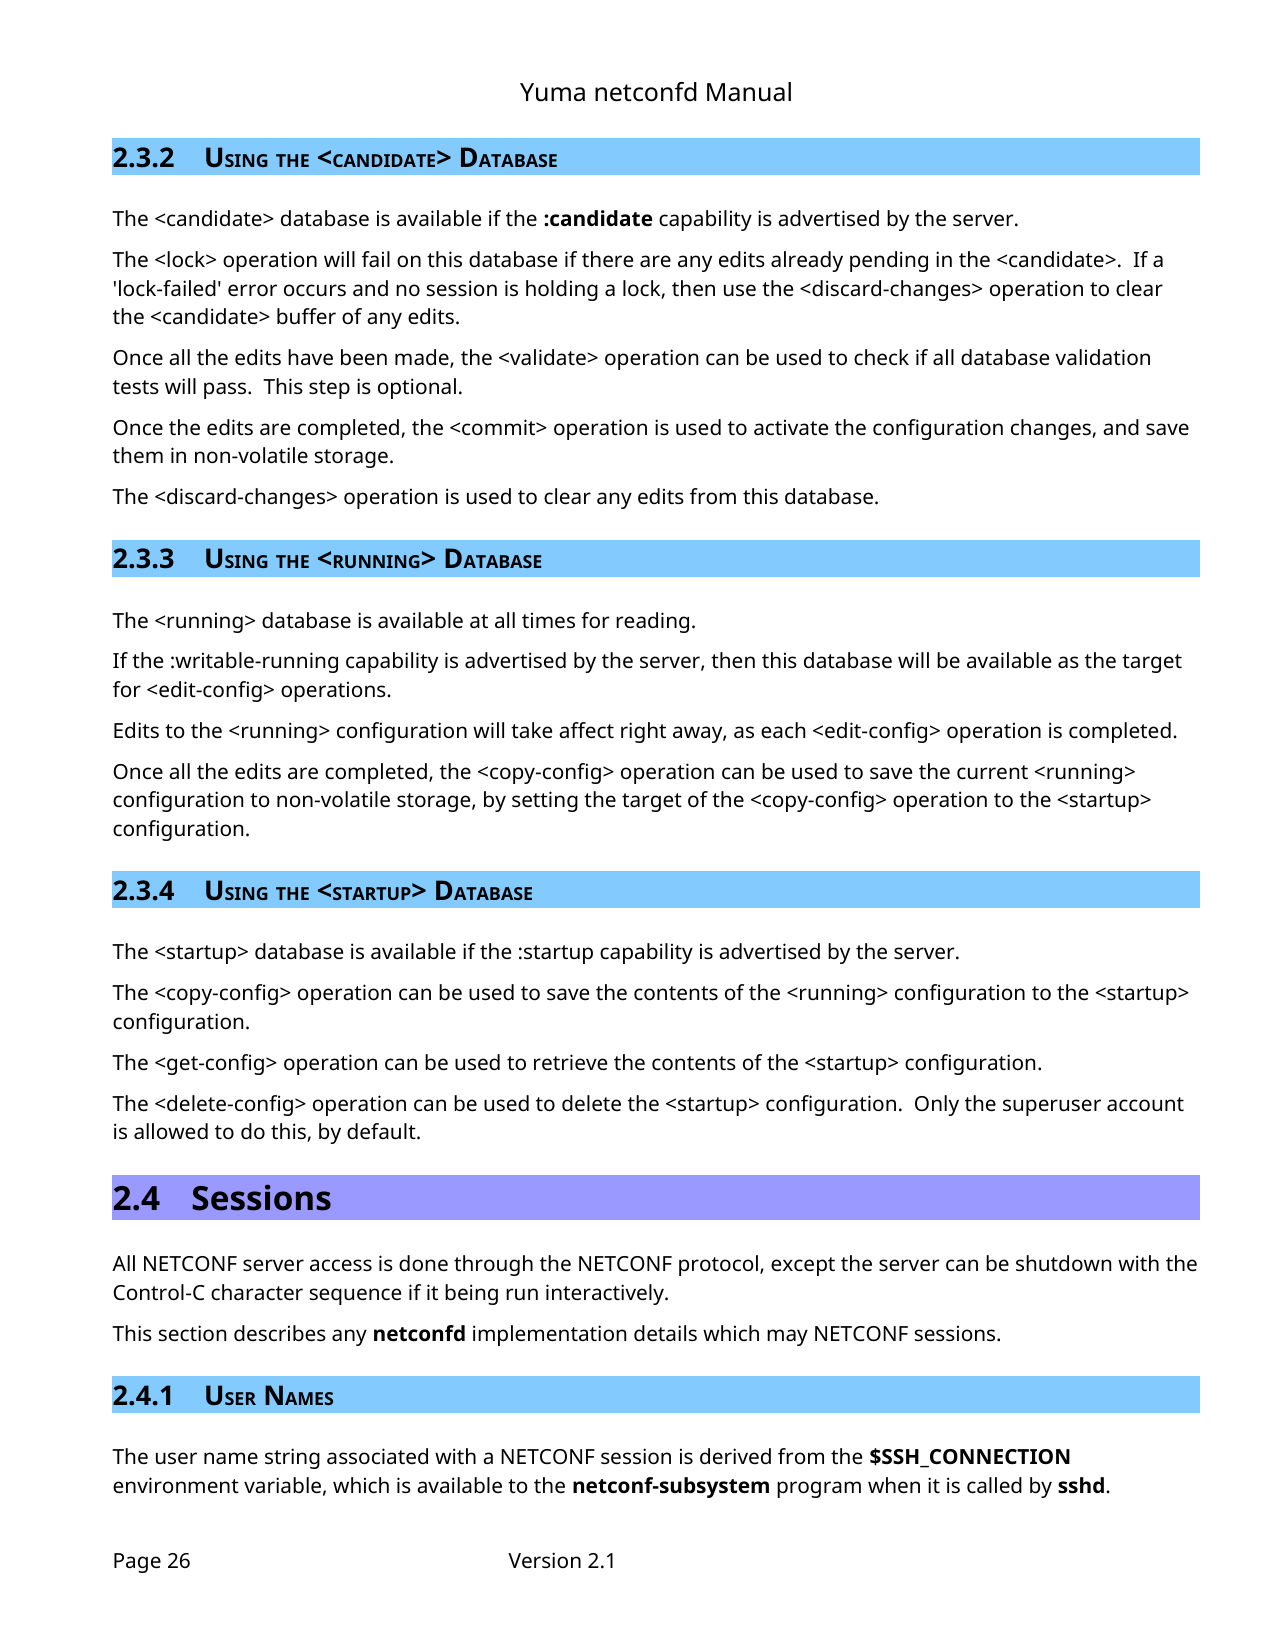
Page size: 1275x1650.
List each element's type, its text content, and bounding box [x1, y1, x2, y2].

text The <running> database is available at all times for reading. [112, 606, 1200, 634]
subtitle Using the <startup> Database [112, 871, 1200, 908]
subtitle User Names [112, 1376, 1200, 1413]
subtitle Sessions [112, 1175, 1200, 1220]
subtitle Using the <candidate> Database [112, 138, 1200, 175]
text Once all the edits are completed, the <copy-config> operation can be used to save the current <running> configuration to non-volatile storage, by setting the target of the <copy-config> operation to the <startup> configuration. [112, 757, 1200, 842]
text Once all the edits have been made, the <validate> operation can be used to check if all database validation tests will pass. This step is optional. [112, 343, 1200, 400]
subtitle Using the <running> Database [112, 540, 1200, 577]
text The <startup> database is available if the :startup capability is advertised by the server. [112, 937, 1200, 966]
text If the :writable-running capability is advertised by the server, then this database will be available as the target for <edit-config> operations. [112, 647, 1200, 703]
text All NETCONF server access is done through the NETCONF protocol, except the server can be shutdown with the Control-C character sequence if it being run interactively. [112, 1249, 1200, 1306]
text Edits to the <running> configuration will take affect right away, as each <edit-config> operation is completed. [112, 716, 1200, 744]
text The <delete-config> operation can be used to delete the <startup> configuration. Only the superuser account is allowed to do this, by default. [112, 1089, 1200, 1146]
text The <copy-config> operation can be used to save the contents of the <running> configuration to the <startup> configuration. [112, 978, 1200, 1035]
text The <get-config> operation can be used to retrieve the contents of the <startup> configuration. [112, 1048, 1200, 1076]
text Once the edits are completed, the <commit> operation is used to activate the configuration changes, and save them in non-volatile storage. [112, 413, 1200, 469]
text The <discard-changes> operation is used to clear any edits from this database. [112, 482, 1200, 511]
text The <candidate> database is available if the :candidate capability is advertised by the server. [112, 204, 1200, 233]
text This section describes any netconfd implementation details which may NETCONF sessions. [112, 1319, 1200, 1347]
text The <lock> operation will fail on this database if there are any edits already pending in the <candidate>. If a 'lock-failed' error occurs and no session is holding a lock, then use the <discard-changes> operation to clear the <candidate> buffer of any edits. [112, 246, 1200, 331]
text The user name string associated with a NETCONF session is derived from the $SSH_CONNECTION environment variable, which is available to the netconf-subsystem program when it is called by sshd. [112, 1442, 1200, 1499]
